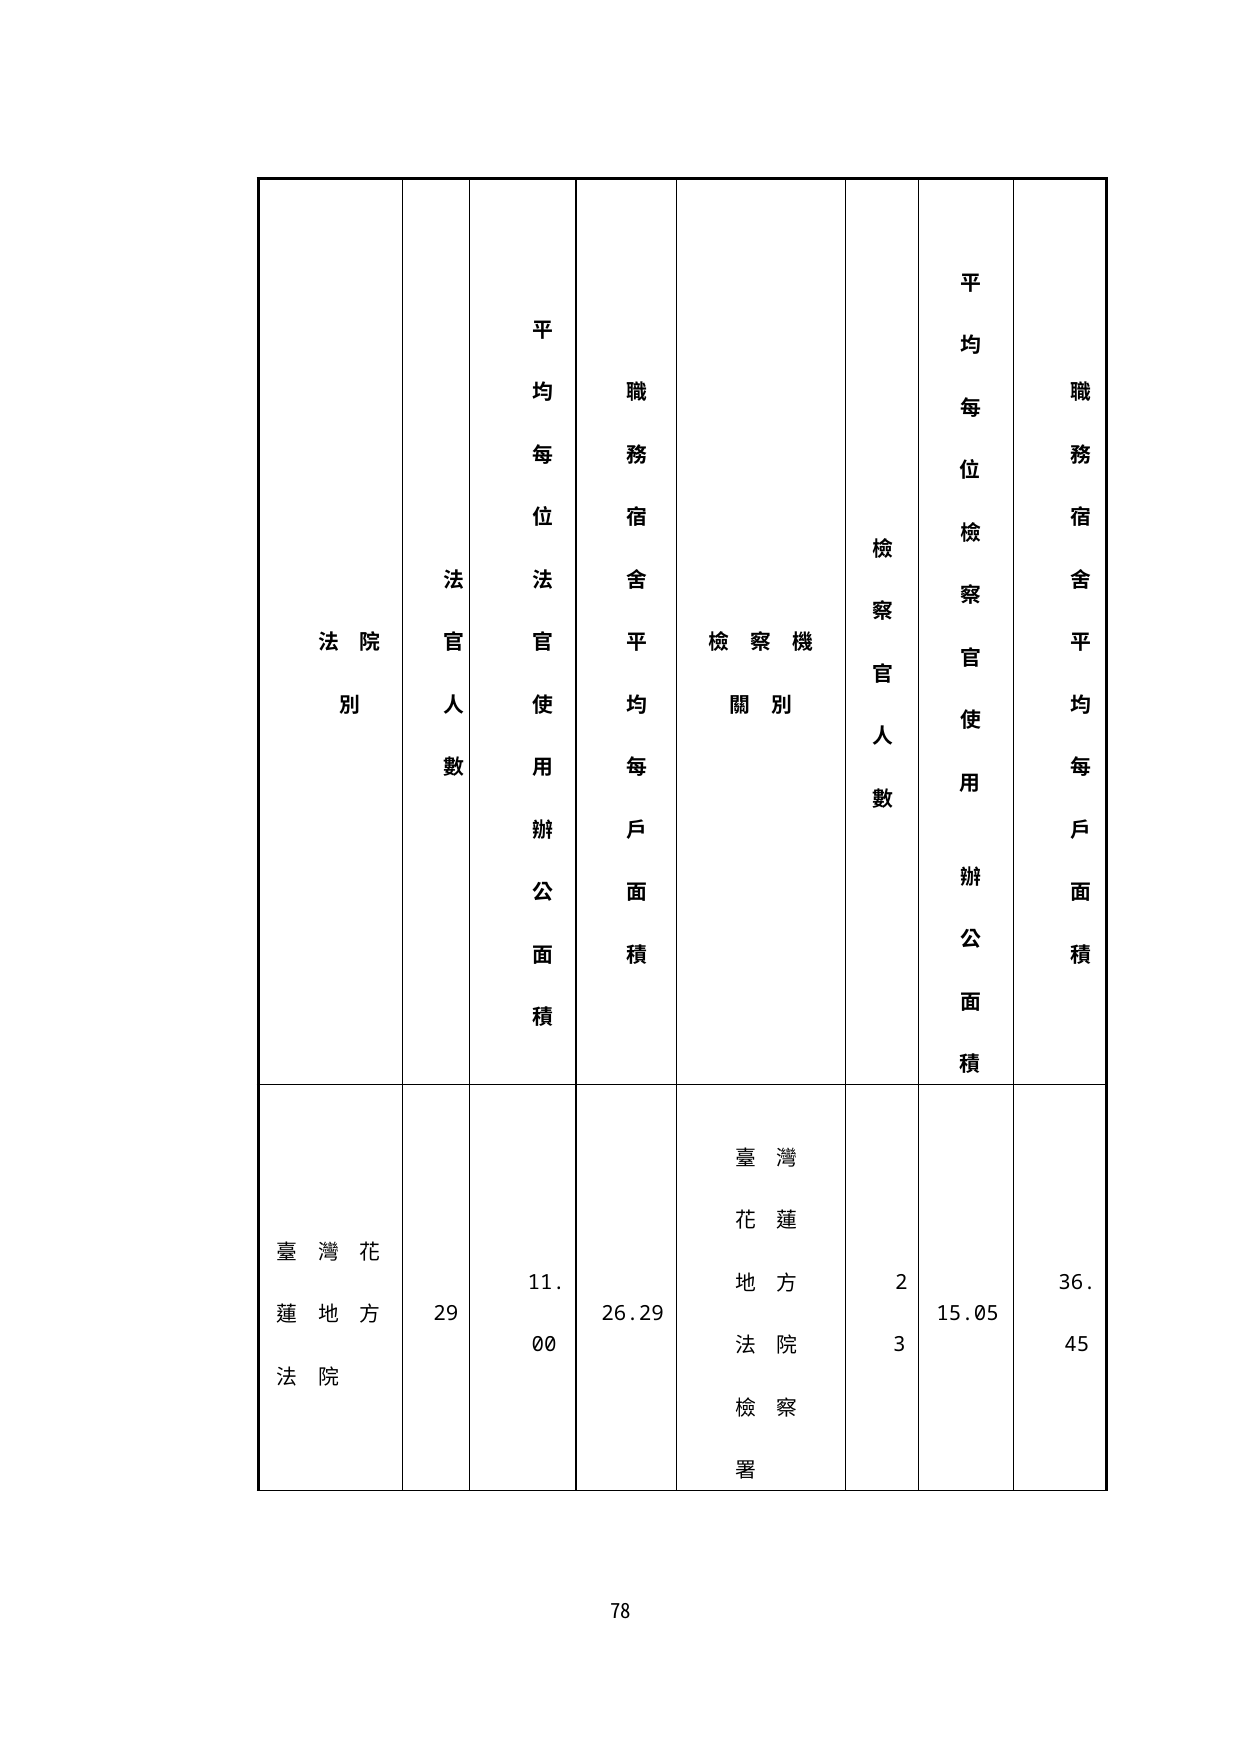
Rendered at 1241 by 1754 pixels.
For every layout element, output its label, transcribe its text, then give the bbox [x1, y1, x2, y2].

table_header 檢察官人數 [846, 180, 918, 1083]
table_header 檢察機關別 [677, 180, 845, 1083]
table_cell 15.05 [919, 1085, 1013, 1490]
table_header 平均每位 檢察官使用 辦公面積 [919, 180, 1013, 1083]
table_cell 23 [846, 1085, 918, 1490]
table_cell 臺灣花蓮地方法院檢察署 [677, 1085, 845, 1490]
table_header 職務宿舍平均每戶面積 [577, 180, 676, 1083]
table_cell 臺灣花蓮地方法院 [260, 1085, 402, 1490]
table_header 職務宿舍平均每戶面積 [1014, 180, 1105, 1083]
table_cell 36.45 [1014, 1085, 1105, 1490]
table_cell 26.29 [577, 1085, 676, 1490]
table_header 法院別 [260, 180, 402, 1083]
table_header 平均每位法官使用辦公面積 [470, 180, 575, 1083]
table_cell 29 [403, 1085, 469, 1490]
table_cell 11.00 [470, 1085, 575, 1490]
table_header 法官人數 [403, 180, 469, 1083]
